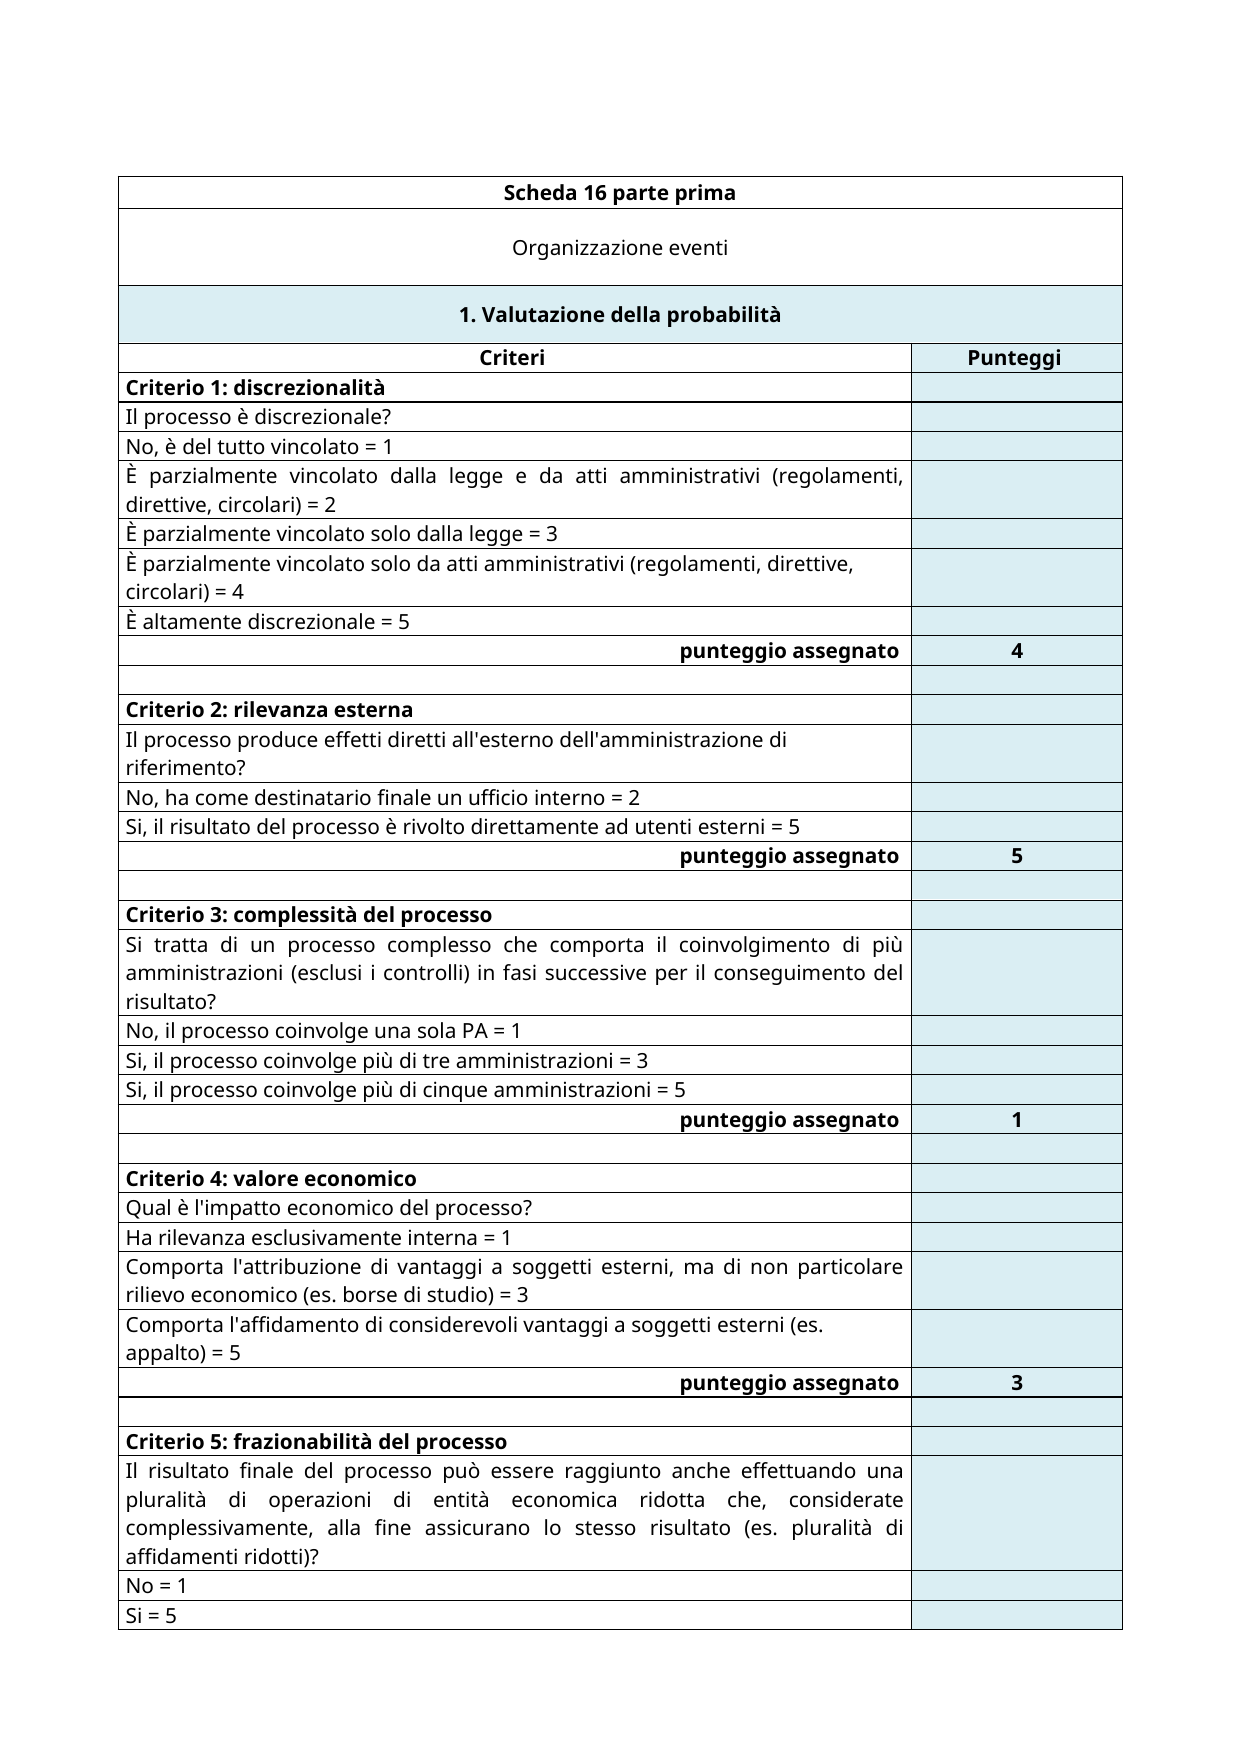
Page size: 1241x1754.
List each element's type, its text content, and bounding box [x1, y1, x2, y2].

table_cell [912, 725, 1122, 782]
table_cell Il risultato finale del processo può essere raggiunto anche effettuando una pluralità di operazioni di entità economica ridotta che, considerate complessivamente, alla fine assicurano lo stesso risultato (es. pluralità di affidamenti ridotti)? [119, 1456, 911, 1570]
table_cell [912, 1164, 1122, 1192]
table_cell Comporta l'attribuzione di vantaggi a soggetti esterni, ma di non particolare rilievo economico (es. borse di studio) = 3 [119, 1252, 911, 1309]
table_cell 3 [912, 1368, 1122, 1396]
table_cell [912, 1456, 1122, 1570]
table_cell Si, il processo coinvolge più di cinque amministrazioni = 5 [119, 1075, 911, 1104]
table_cell Criterio 4: valore economico [119, 1164, 911, 1192]
table_cell [912, 1601, 1122, 1629]
table_cell [912, 666, 1122, 694]
table_cell [912, 373, 1122, 401]
table_cell punteggio assegnato [119, 842, 911, 870]
table_cell È parzialmente vincolato dalla legge e da atti amministrativi (regolamenti, direttive, circolari) = 2 [119, 461, 911, 518]
table_cell Criterio 5: frazionabilità del processo [119, 1427, 911, 1455]
table_cell [912, 812, 1122, 841]
table_cell [912, 1046, 1122, 1074]
table_cell punteggio assegnato [119, 1105, 911, 1133]
table_cell [912, 1223, 1122, 1251]
table_cell Ha rilevanza esclusivamente interna = 1 [119, 1223, 911, 1251]
table_cell Organizzazione eventi [119, 209, 1122, 285]
table_cell Si, il risultato del processo è rivolto direttamente ad utenti esterni = 5 [119, 812, 911, 841]
table_cell [912, 695, 1122, 724]
table_cell Si tratta di un processo complesso che comporta il coinvolgimento di più amministrazioni (esclusi i controlli) in fasi successive per il conseguimento del risultato? [119, 930, 911, 1015]
table_cell [912, 607, 1122, 635]
table_cell 5 [912, 842, 1122, 870]
table_cell 1. Valutazione della probabilità [119, 286, 1122, 342]
table_cell [912, 432, 1122, 460]
table_cell [912, 1134, 1122, 1163]
table_cell [912, 1016, 1122, 1045]
table_cell Il processo è discrezionale? [119, 403, 911, 431]
table_cell Comporta l'affidamento di considerevoli vantaggi a soggetti esterni (es. appalto) = 5 [119, 1310, 911, 1367]
table_cell No, il processo coinvolge una sola PA = 1 [119, 1016, 911, 1045]
table_cell [912, 403, 1122, 431]
table_cell Criterio 3: complessità del processo [119, 901, 911, 929]
table_cell Il processo produce effetti diretti all'esterno dell'amministrazione di riferimento? [119, 725, 911, 782]
table_cell [912, 1252, 1122, 1309]
table_cell Si, il processo coinvolge più di tre amministrazioni = 3 [119, 1046, 911, 1074]
table_cell Punteggi [912, 344, 1122, 372]
table_cell No, è del tutto vincolato = 1 [119, 432, 911, 460]
table_cell [912, 519, 1122, 548]
table_cell [912, 1571, 1122, 1600]
table_cell Criteri [119, 344, 911, 372]
table_cell [912, 1193, 1122, 1222]
table_cell È altamente discrezionale = 5 [119, 607, 911, 635]
table_cell [912, 461, 1122, 518]
table_cell [912, 901, 1122, 929]
table_cell No, ha come destinatario finale un ufficio interno = 2 [119, 783, 911, 811]
table_cell Qual è l'impatto economico del processo? [119, 1193, 911, 1222]
table_cell [912, 549, 1122, 606]
table_cell È parzialmente vincolato solo da atti amministrativi (regolamenti, direttive, circolari) = 4 [119, 549, 911, 606]
table_cell [119, 1134, 911, 1163]
table_cell Criterio 1: discrezionalità [119, 373, 911, 401]
table_cell 1 [912, 1105, 1122, 1133]
table_cell punteggio assegnato [119, 636, 911, 665]
table_cell [119, 871, 911, 899]
table_cell [912, 871, 1122, 899]
table_cell [912, 930, 1122, 1015]
table_cell [912, 1310, 1122, 1367]
table_cell [912, 783, 1122, 811]
table_cell [119, 666, 911, 694]
table_cell Criterio 2: rilevanza esterna [119, 695, 911, 724]
table_cell 4 [912, 636, 1122, 665]
table_cell È parzialmente vincolato solo dalla legge = 3 [119, 519, 911, 548]
table_cell [912, 1075, 1122, 1104]
table_cell [912, 1427, 1122, 1455]
table_cell No = 1 [119, 1571, 911, 1600]
table_cell punteggio assegnato [119, 1368, 911, 1396]
table_cell [119, 1398, 911, 1426]
table_cell [912, 1398, 1122, 1426]
table_header Scheda 16 parte prima [119, 177, 1122, 208]
table_cell Si = 5 [119, 1601, 911, 1629]
